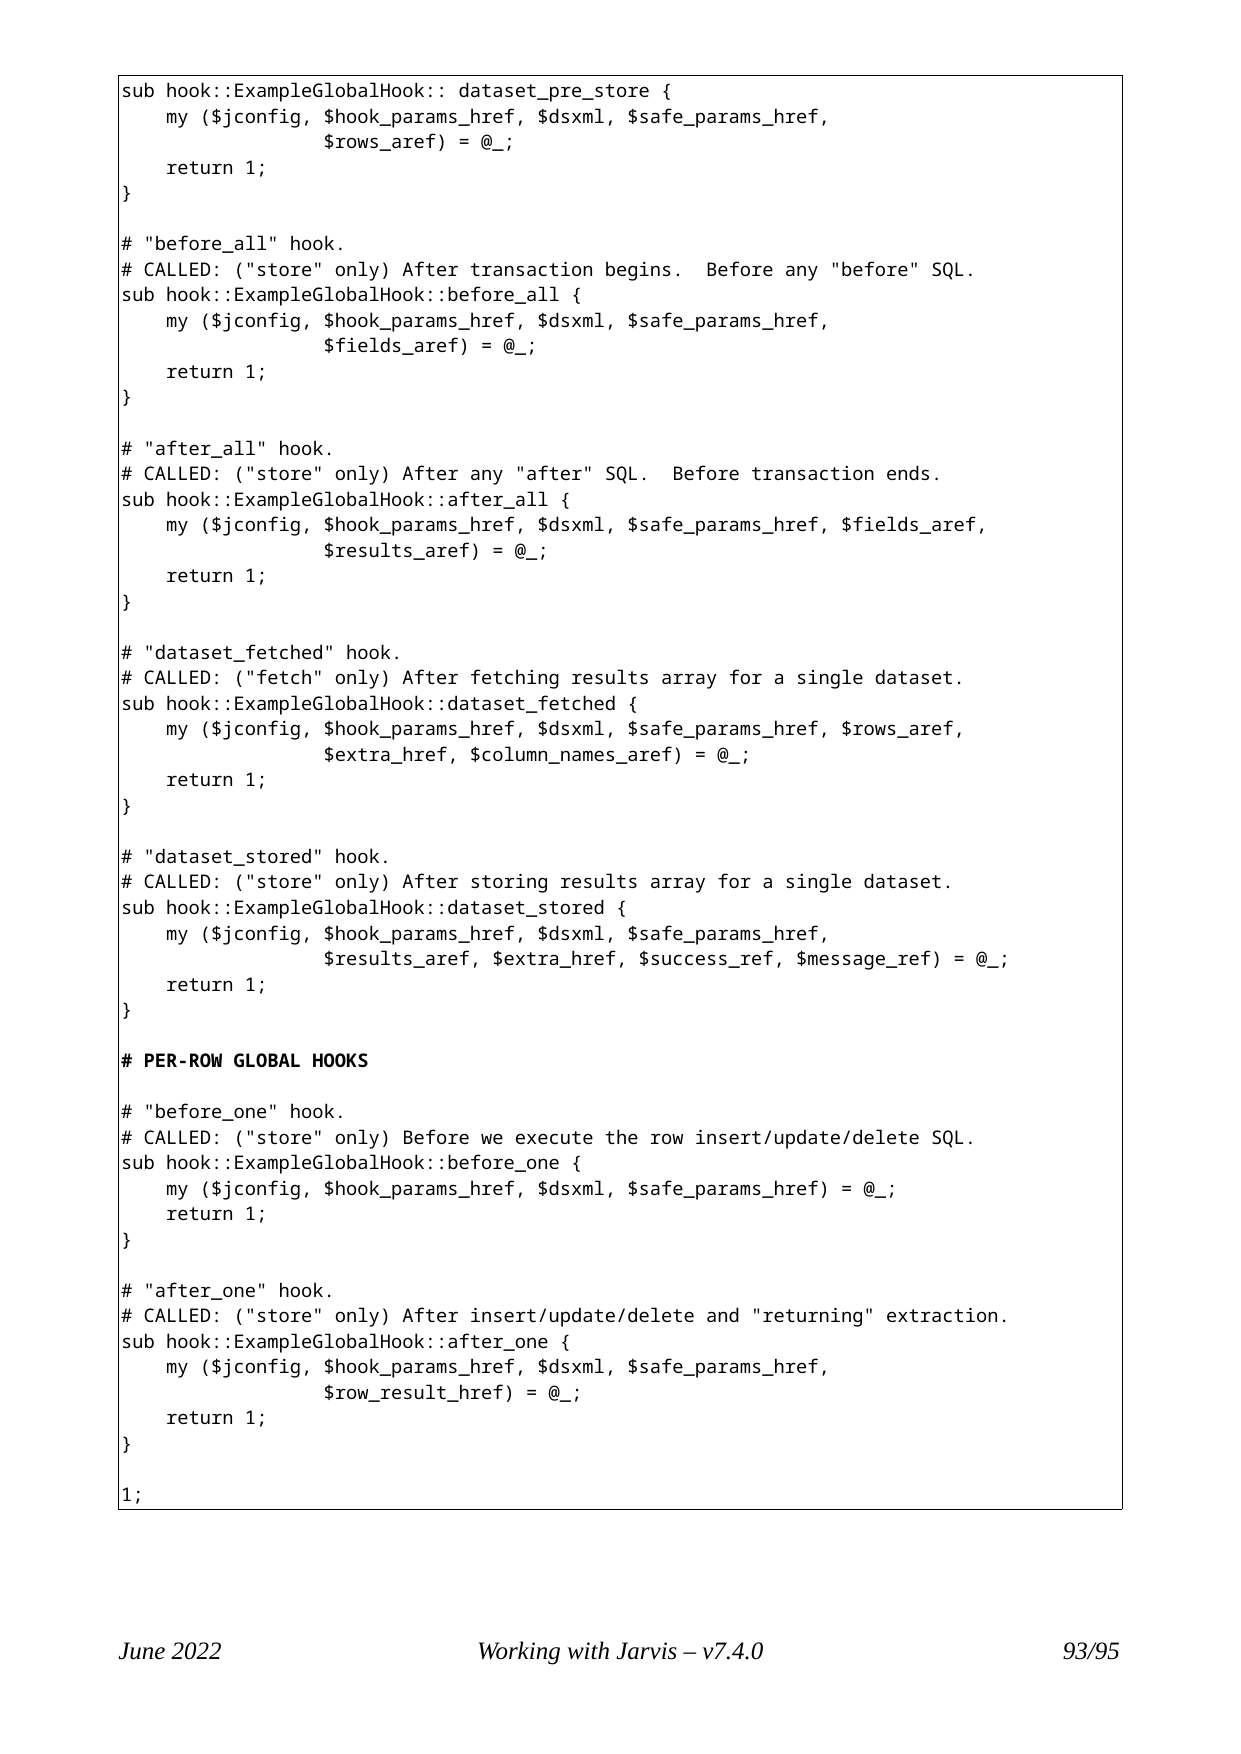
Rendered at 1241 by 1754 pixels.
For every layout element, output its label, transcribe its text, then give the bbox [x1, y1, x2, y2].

text my ($jconfig, $hook_params_href, $dsxml, $safe_params_href, [119, 101, 1122, 126]
text return 1; [119, 356, 1122, 381]
text # "dataset_stored" hook. [119, 841, 1122, 866]
text 1; [119, 1479, 1122, 1509]
text # CALLED: ("store" only) After any "after" SQL. Before transaction ends. [119, 458, 1122, 483]
text } [119, 994, 1122, 1022]
text return 1; [119, 968, 1122, 994]
text } [119, 177, 1122, 205]
text my ($jconfig, $hook_params_href, $dsxml, $safe_params_href) = @_; [119, 1172, 1122, 1198]
text } [119, 585, 1122, 613]
text sub hook::ExampleGlobalHook::dataset_stored { [119, 892, 1122, 917]
text sub hook::ExampleGlobalHook::before_all { [119, 279, 1122, 305]
text sub hook::ExampleGlobalHook::dataset_fetched { [119, 687, 1122, 713]
text } [119, 381, 1122, 409]
text return 1; [119, 560, 1122, 585]
text sub hook::ExampleGlobalHook::before_one { [119, 1147, 1122, 1172]
text return 1; [119, 1402, 1122, 1428]
text # "before_one" hook. [119, 1096, 1122, 1121]
text $rows_aref) = @_; [119, 126, 1122, 152]
text } [119, 1223, 1122, 1252]
text # "after_one" hook. [119, 1274, 1122, 1300]
text $fields_aref) = @_; [119, 330, 1122, 356]
text # PER-ROW GLOBAL HOOKS [119, 1045, 1122, 1073]
text # CALLED: ("store" only) After transaction begins. Before any "before" SQL. [119, 254, 1122, 279]
text sub hook::ExampleGlobalHook:: dataset_pre_store { [119, 76, 1122, 101]
text my ($jconfig, $hook_params_href, $dsxml, $safe_params_href, [119, 305, 1122, 330]
text $row_result_href) = @_; [119, 1377, 1122, 1402]
text my ($jconfig, $hook_params_href, $dsxml, $safe_params_href, $rows_aref, $extra_href, $column_names_aref) = @_; [119, 713, 1122, 764]
text return 1; [119, 764, 1122, 789]
text sub hook::ExampleGlobalHook::after_one { [119, 1326, 1122, 1351]
text # CALLED: ("store" only) Before we execute the row insert/update/delete SQL. [119, 1121, 1122, 1147]
text # CALLED: ("store" only) After insert/update/delete and "returning" extraction. [119, 1300, 1122, 1326]
text return 1; [119, 1198, 1122, 1223]
text my ($jconfig, $hook_params_href, $dsxml, $safe_params_href, [119, 1351, 1122, 1377]
text my ($jconfig, $hook_params_href, $dsxml, $safe_params_href, [119, 917, 1122, 943]
text my ($jconfig, $hook_params_href, $dsxml, $safe_params_href, $fields_aref, $results_aref) = @_; [119, 509, 1122, 560]
text sub hook::ExampleGlobalHook::after_all { [119, 483, 1122, 509]
text # CALLED: ("store" only) After storing results array for a single dataset. [119, 866, 1122, 892]
text $results_aref, $extra_href, $success_ref, $message_ref) = @_; [119, 943, 1122, 968]
text } [119, 1428, 1122, 1456]
text } [119, 789, 1122, 818]
text # "before_all" hook. [119, 228, 1122, 254]
text # "after_all" hook. [119, 432, 1122, 458]
text # CALLED: ("fetch" only) After fetching results array for a single dataset. [119, 662, 1122, 687]
text return 1; [119, 152, 1122, 177]
text # "dataset_fetched" hook. [119, 636, 1122, 662]
